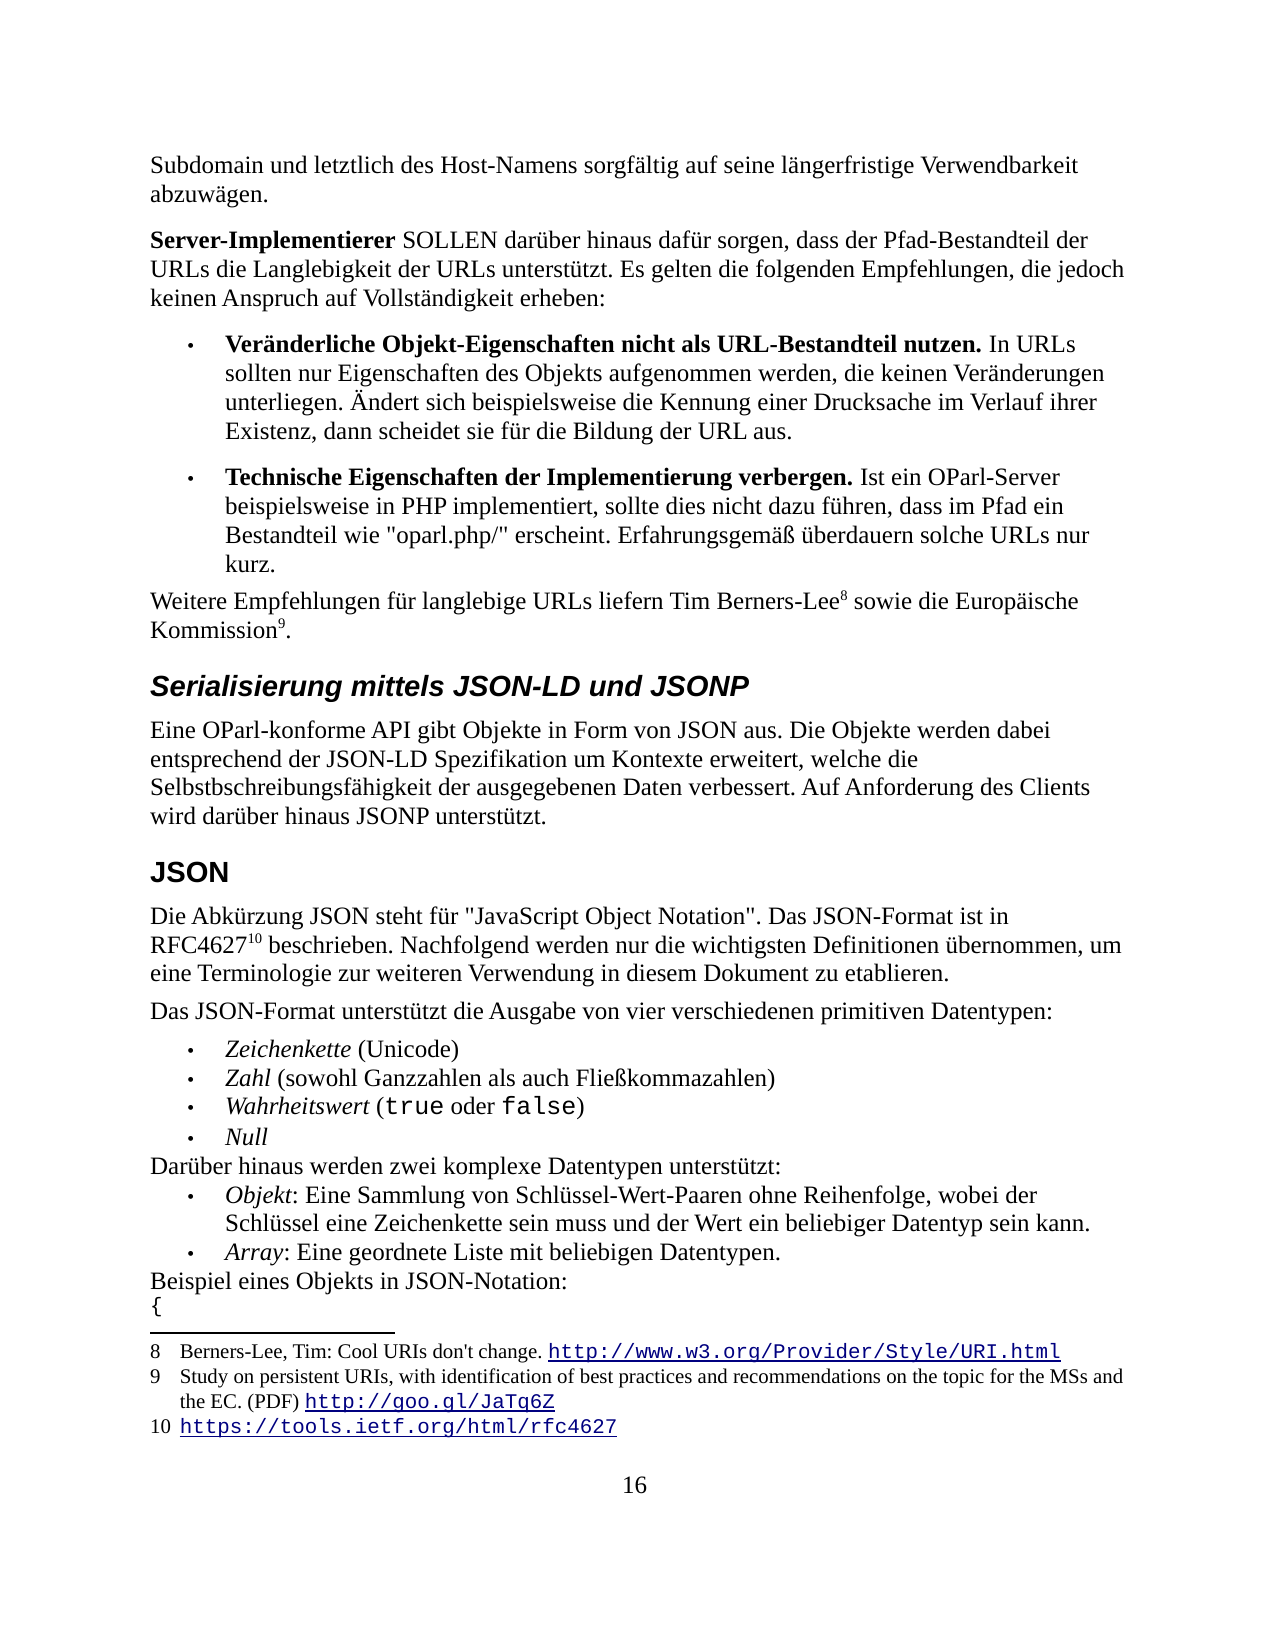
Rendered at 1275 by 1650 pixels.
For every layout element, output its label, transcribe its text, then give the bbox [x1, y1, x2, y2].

text Server-Implementierer SOLLEN darüber hinaus dafür sorgen, dass der Pfad-Bestandteil der URLs die Langlebigkeit der URLs unterstützt. Es gelten die folgenden Empfehlungen, die jedoch keinen Anspruch auf Vollständigkeit erheben: [150, 225, 1125, 312]
text Berners-Lee, Tim: Cool URIs don't change. http://www.w3.org/Provider/Style/URI.html [150, 1339, 1125, 1364]
list Null [187, 1122, 1125, 1151]
text Das JSON-Format unterstützt die Ausgabe von vier verschiedenen primitiven Datentypen: [150, 996, 1125, 1025]
list Technische Eigenschaften der Implementierung verbergen. Ist ein OParl-Server beispielsweise in PHP implementiert, sollte dies nicht dazu führen, dass im Pfad ein Bestandteil wie "oparl.php/" erscheint. Erfahrungsgemäß überdauern solche URLs nur kurz. [187, 462, 1125, 577]
list Array: Eine geordnete Liste mit beliebigen Datentypen. [187, 1237, 1125, 1266]
list Wahrheitswert (true oder false) [187, 1091, 1125, 1122]
text https://tools.ietf.org/html/rfc4627 [150, 1414, 1125, 1440]
text Weitere Empfehlungen für langlebige URLs liefern Tim Berners-Lee sowie die Europäische Kommission. [150, 586, 1125, 644]
text Subdomain und letztlich des Host-Namens sorgfältig auf seine längerfristige Verwendbarkeit abzuwägen. [150, 150, 1125, 207]
list Zahl (sowohl Ganzzahlen als auch Fließkommazahlen) [187, 1063, 1125, 1091]
text { [150, 1295, 1125, 1318]
text Darüber hinaus werden zwei komplexe Datentypen unterstützt: [150, 1151, 1125, 1180]
subtitle JSON [150, 855, 1125, 888]
list Objekt: Eine Sammlung von Schlüssel-Wert-Paaren ohne Reihenfolge, wobei der Schlüssel eine Zeichenkette sein muss und der Wert ein beliebiger Datentyp sein kann. [187, 1180, 1125, 1237]
text Study on persistent URIs, with identification of best practices and recommendations on the topic for the MSs and the EC. (PDF) http://goo.gl/JaTq6Z [150, 1364, 1125, 1414]
text Beispiel eines Objekts in JSON-Notation: [150, 1266, 1125, 1295]
subtitle Serialisierung mittels JSON-LD und JSONP [150, 669, 1125, 702]
list Veränderliche Objekt-Eigenschaften nicht als URL-Bestandteil nutzen. In URLs sollten nur Eigenschaften des Objekts aufgenommen werden, die keinen Veränderungen unterliegen. Ändert sich beispielsweise die Kennung einer Drucksache im Verlauf ihrer Existenz, dann scheidet sie für die Bildung der URL aus. [187, 329, 1125, 444]
text Die Abkürzung JSON steht für "JavaScript Object Notation". Das JSON-Format ist in RFC4627 beschrieben. Nachfolgend werden nur die wichtigsten Definitionen übernommen, um eine Terminologie zur weiteren Verwendung in diesem Dokument zu etablieren. [150, 901, 1125, 987]
list Zeichenkette (Unicode) [187, 1034, 1125, 1063]
text Eine OParl-konforme API gibt Objekte in Form von JSON aus. Die Objekte werden dabei entsprechend der JSON-LD Spezifikation um Kontexte erweitert, welche die Selbstbschreibungsfähigkeit der ausgegebenen Daten verbessert. Auf Anforderung des Clients wird darüber hinaus JSONP unterstützt. [150, 715, 1125, 830]
